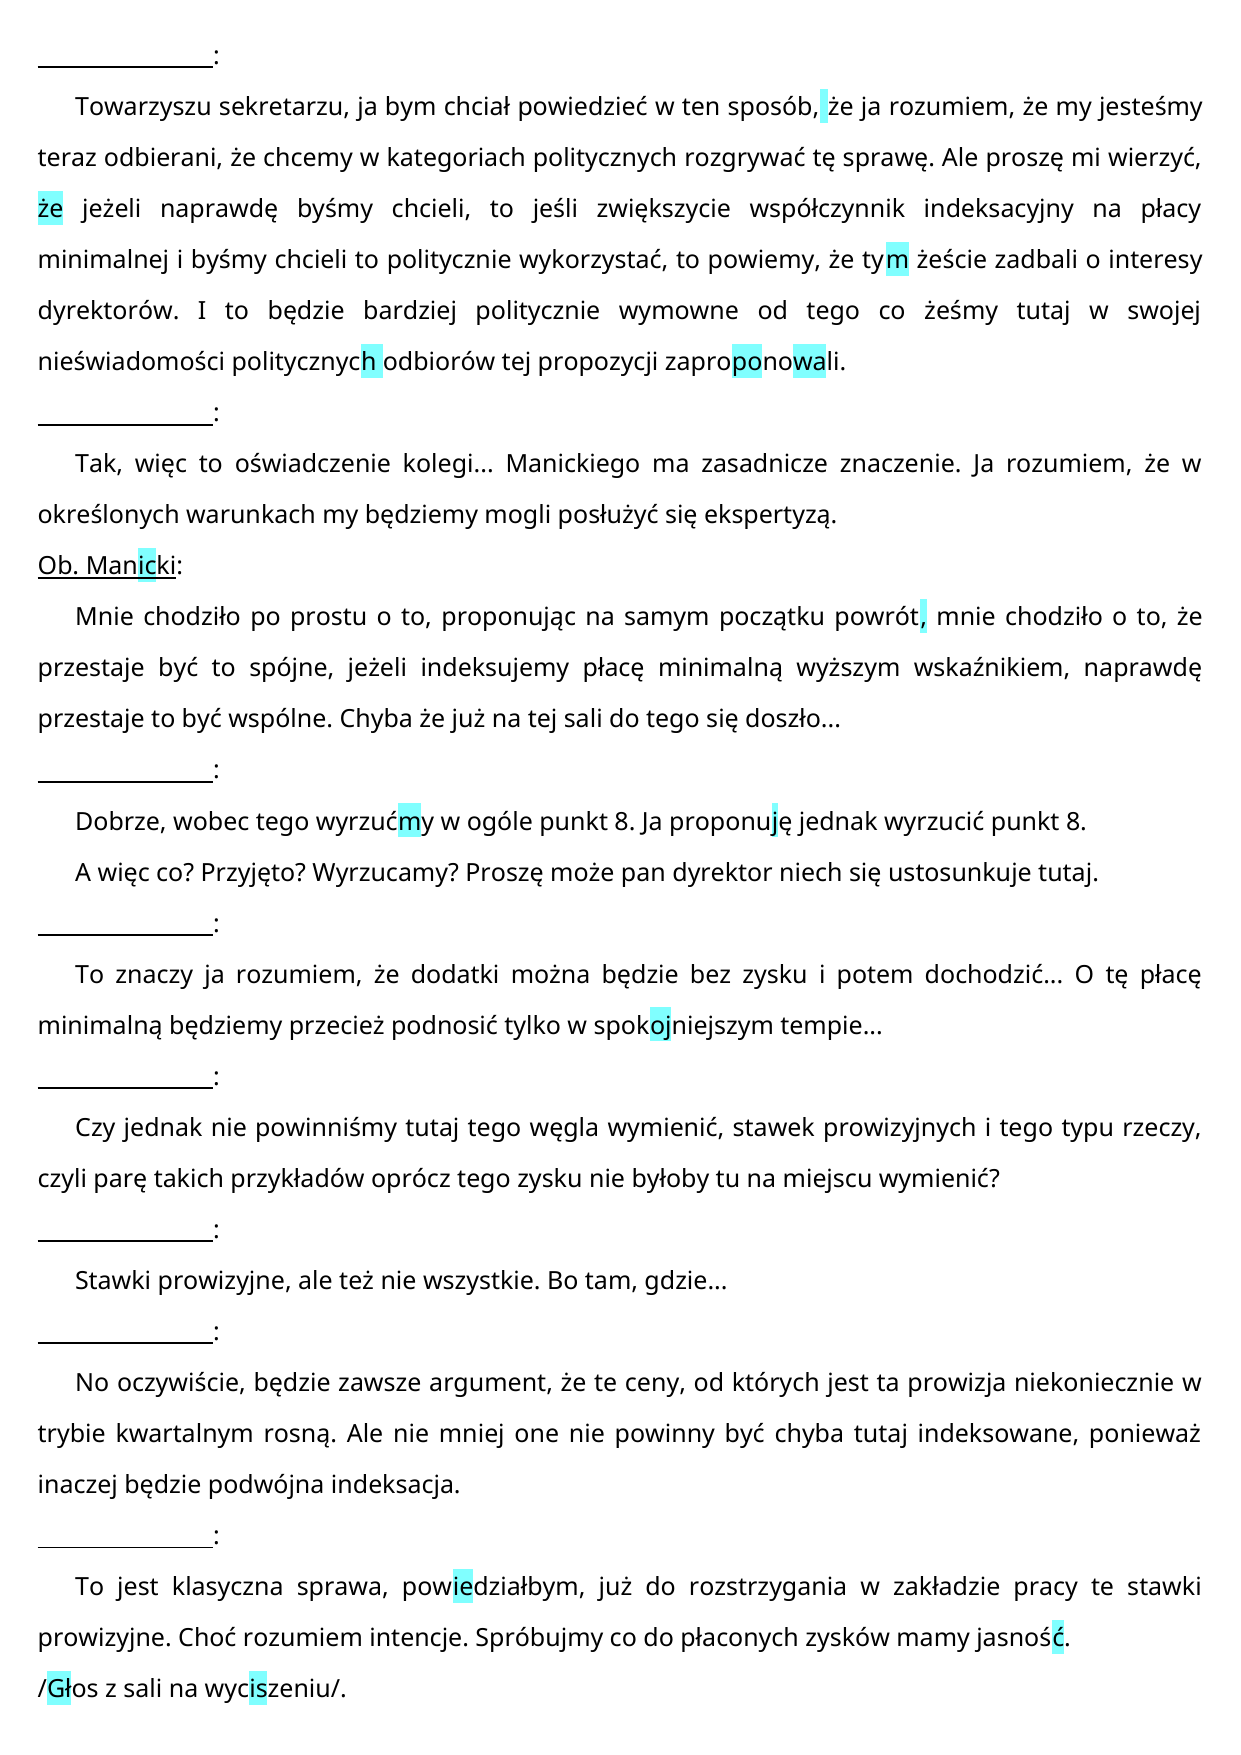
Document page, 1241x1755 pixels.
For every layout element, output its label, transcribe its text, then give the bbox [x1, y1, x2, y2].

text : [37, 905, 1203, 939]
text : [37, 752, 1203, 786]
text To znaczy ja rozumiem, że dodatki można będzie bez zysku i potem dochodzić... O tę płacę minimalną będziemy przecież podnosić tylko w spokojniejszym tempie... [37, 956, 1203, 1041]
text : [37, 1518, 1203, 1552]
text : [37, 37, 1203, 72]
text : [37, 1211, 1203, 1246]
text No oczywiście, będzie zawsze argument, że te ceny, od których jest ta prowizja niekoniecznie w trybie kwartalnym rosną. Ale nie mniej one nie powinny być chyba tutaj indeksowane, ponieważ inaczej będzie podwójna indeksacja. [37, 1364, 1203, 1501]
text A więc co? Przyjęto? Wyrzucamy? Proszę może pan dyrektor niech się ustosunkuje tutaj. [37, 854, 1203, 888]
text Tak, więc to oświadczenie kolegi... Manickiego ma zasadnicze znaczenie. Ja rozumiem, że w określonych warunkach my będziemy mogli posłużyć się ekspertyzą. [37, 446, 1203, 531]
text Mnie chodziło po prostu o to, proponując na samym początku powrót, mnie chodziło o to, że przestaje być to spójne, jeżeli indeksujemy płacę minimalną wyższym wskaźnikiem, naprawdę przestaje to być wspólne. Chyba że już na tej sali do tego się doszło... [37, 599, 1203, 735]
text Towarzyszu sekretarzu, ja bym chciał powiedzieć w ten sposób, że ja rozumiem, że my jesteśmy teraz odbierani, że chcemy w kategoriach politycznych rozgrywać tę sprawę. Ale proszę mi wierzyć, że jeżeli naprawdę byśmy chcieli, to jeśli zwiększycie współczynnik indeksacyjny na płacy minimalnej i byśmy chcieli to politycznie wykorzystać, to powiemy, że tym żeście zadbali o interesy dyrektorów. I to będzie bardziej politycznie wymowne od tego co żeśmy tutaj w swojej nieświadomości politycznych odbiorów tej propozycji zaproponowali. [37, 88, 1203, 378]
text Ob. Manicki: [37, 548, 1203, 582]
text /Głos z sali na wyciszeniu/. [37, 1671, 1203, 1705]
text Dobrze, wobec tego wyrzućmy w ogóle punkt 8. Ja proponuję jednak wyrzucić punkt 8. [37, 803, 1203, 837]
text Czy jednak nie powinniśmy tutaj tego węgla wymienić, stawek prowizyjnych i tego typu rzeczy, czyli parę takich przykładów oprócz tego zysku nie byłoby tu na miejscu wymienić? [37, 1109, 1203, 1194]
text Stawki prowizyjne, ale też nie wszystkie. Bo tam, gdzie... [37, 1262, 1203, 1297]
text : [37, 395, 1203, 429]
text : [37, 1313, 1203, 1348]
text To jest klasyczna sprawa, powiedziałbym, już do rozstrzygania w zakładzie pracy te stawki prowizyjne. Choć rozumiem intencje. Spróbujmy co do płaconych zysków mamy jasność. [37, 1569, 1203, 1654]
text : [37, 1058, 1203, 1092]
